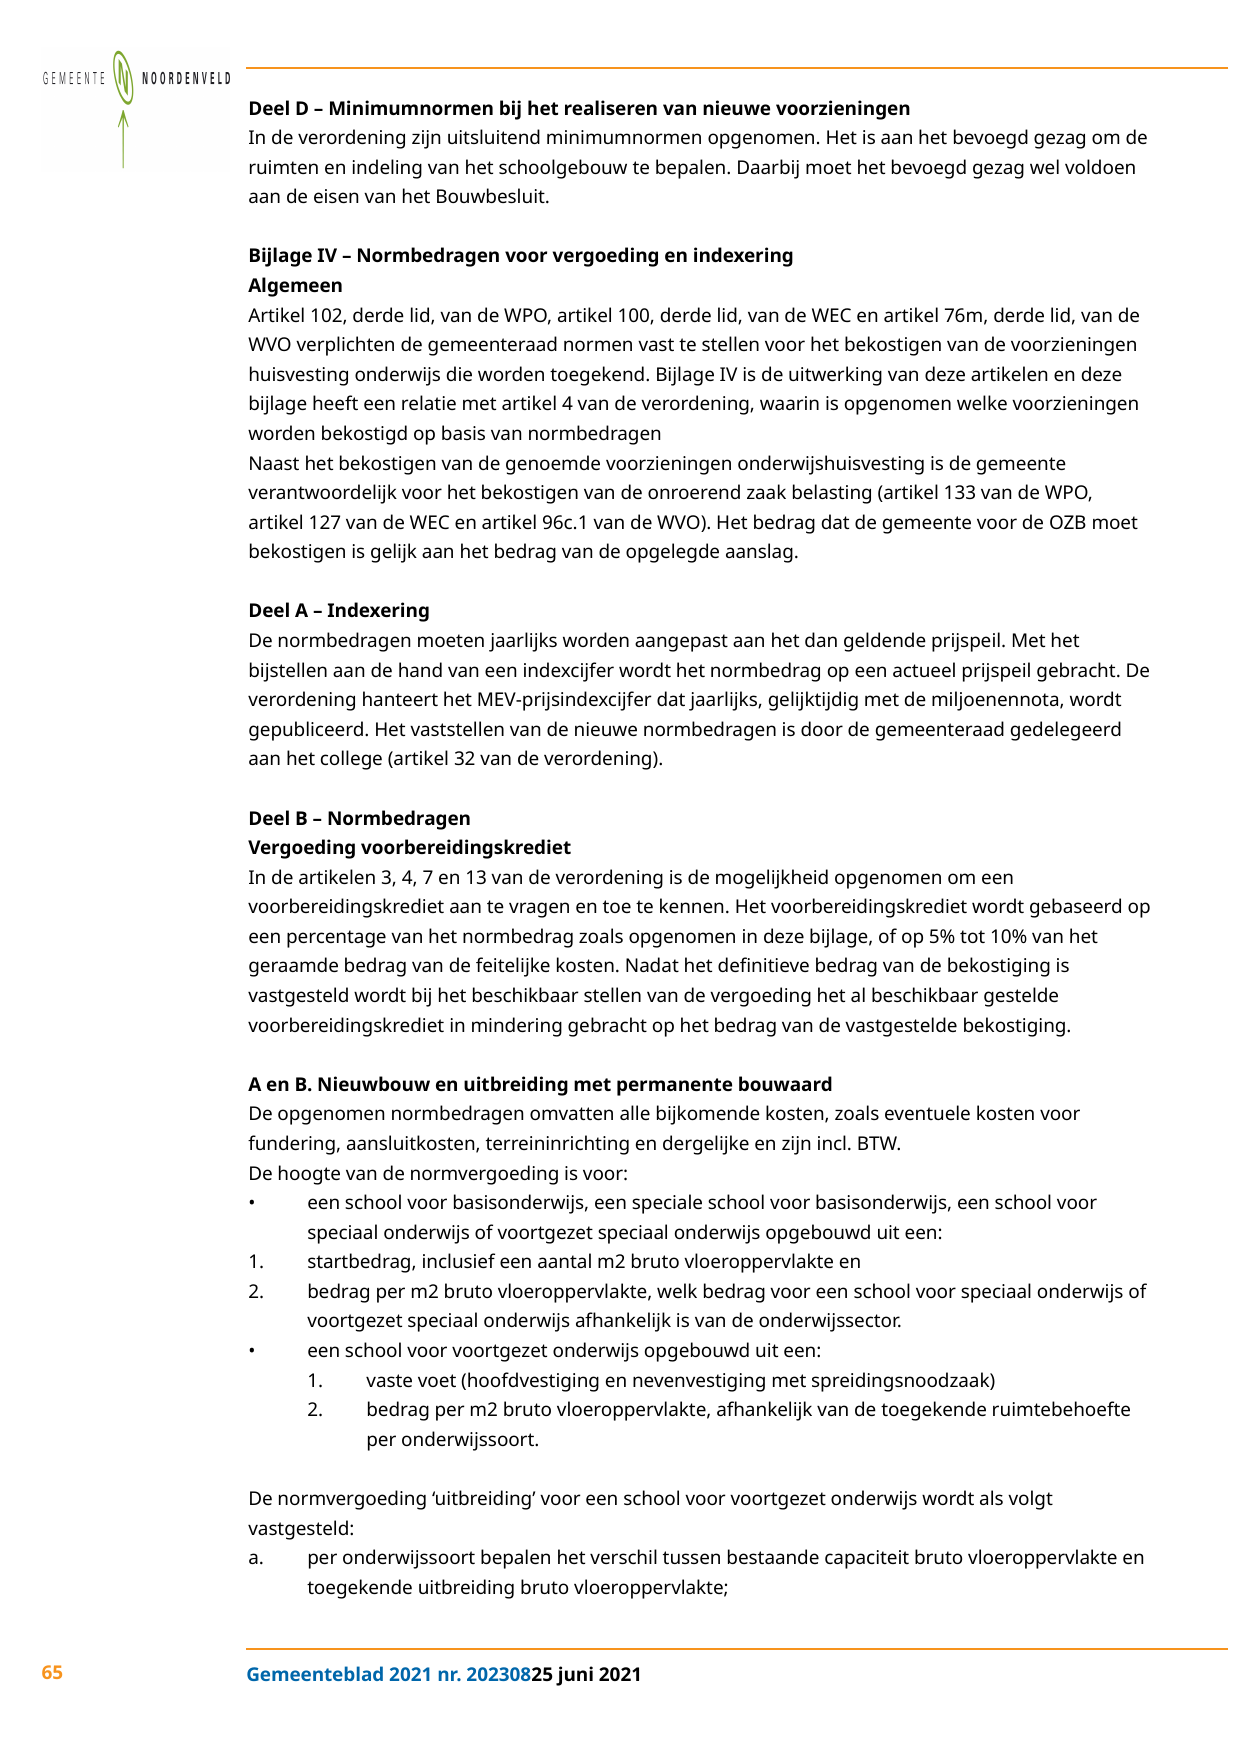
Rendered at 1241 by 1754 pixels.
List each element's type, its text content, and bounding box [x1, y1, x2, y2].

text Artikel 102, derde lid, van de WPO, artikel 100, derde lid, van de WEC en artikel 76m, derde lid, van de WVO verplichten de gemeenteraad normen vast te stellen voor het bekostigen van de voorzieningen huisvesting onderwijs die worden toegekend. Bijlage IV is de uitwerking van deze artikelen en deze bijlage heeft een relatie met artikel 4 van de verordening, waarin is opgenomen welke voorzieningen worden bekostigd op basis van normbedragen [248, 302, 1152, 446]
text Deel B – Normbedragen [248, 805, 1152, 831]
text Deel D – Minimumnormen bij het realiseren van nieuwe voorzieningen [248, 95, 1152, 121]
text Algemeen [248, 272, 1152, 298]
text De normvergoeding ‘uitbreiding’ voor een school voor voortgezet onderwijs wordt als volgt vastgesteld: [248, 1485, 1152, 1541]
text In de artikelen 3, 4, 7 en 13 van de verordening is de mogelijkheid opgenomen om een voorbereidingskrediet aan te vragen en toe te kennen. Het voorbereidingskrediet wordt gebaseerd op een percentage van het normbedrag zoals opgenomen in deze bijlage, of op 5% tot 10% van het geraamde bedrag van de feitelijke kosten. Nadat het definitieve bedrag van de bekostiging is vastgesteld wordt bij het beschikbaar stellen van de vergoeding het al beschikbaar gestelde voorbereidingskrediet in mindering gebracht op het bedrag van de vastgestelde bekostiging. [248, 864, 1152, 1038]
picture [41, 47, 231, 172]
text Bijlage IV – Normbedragen voor vergoeding en indexering [248, 243, 1152, 268]
text A en B. Nieuwbouw en uitbreiding met permanente bouwaard [248, 1071, 1152, 1097]
list startbedrag, inclusief een aantal m2 bruto vloeroppervlakte en [248, 1248, 1152, 1274]
list bedrag per m2 bruto vloeroppervlakte, welk bedrag voor een school voor speciaal onderwijs of voortgezet speciaal onderwijs afhankelijk is van de onderwijssector. [248, 1278, 1152, 1333]
list bedrag per m2 bruto vloeroppervlakte, afhankelijk van de toegekende ruimtebehoefte per onderwijssoort. [307, 1396, 1152, 1452]
text Naast het bekostigen van de genoemde voorzieningen onderwijshuisvesting is de gemeente verantwoordelijk voor het bekostigen van de onroerend zaak belasting (artikel 133 van de WPO, artikel 127 van de WEC en artikel 96c.1 van de WVO). Het bedrag dat de gemeente voor de OZB moet bekostigen is gelijk aan het bedrag van de opgelegde aanslag. [248, 450, 1152, 564]
text De opgenomen normbedragen omvatten alle bijkomende kosten, zoals eventuele kosten voor fundering, aansluitkosten, terreininrichting en dergelijke en zijn incl. BTW. [248, 1101, 1152, 1156]
text Deel A – Indexering [248, 598, 1152, 623]
text In de verordening zijn uitsluitend minimumnormen opgenomen. Het is aan het bevoegd gezag om de ruimten en indeling van het schoolgebouw te bepalen. Daarbij moet het bevoegd gezag wel voldoen aan de eisen van het Bouwbesluit. [248, 124, 1152, 209]
list vaste voet (hoofdvestiging en nevenvestiging met spreidingsnoodzaak) [307, 1367, 1152, 1393]
text Vergoeding voorbereidingskrediet [248, 834, 1152, 860]
text De normbedragen moeten jaarlijks worden aangepast aan het dan geldende prijspeil. Met het bijstellen aan de hand van een indexcijfer wordt het normbedrag op een actueel prijspeil gebracht. De verordening hanteert het MEV-prijsindexcijfer dat jaarlijks, gelijktijdig met de miljoenennota, wordt gepubliceerd. Het vaststellen van de nieuwe normbedragen is door de gemeenteraad gedelegeerd aan het college (artikel 32 van de verordening). [248, 627, 1152, 771]
list een school voor basisonderwijs, een speciale school voor basisonderwijs, een school voor speciaal onderwijs of voortgezet speciaal onderwijs opgebouwd uit een: [248, 1189, 1152, 1245]
list een school voor voortgezet onderwijs opgebouwd uit een: [248, 1337, 1152, 1363]
list per onderwijssoort bepalen het verschil tussen bestaande capaciteit bruto vloeroppervlakte en toegekende uitbreiding bruto vloeroppervlakte; [248, 1544, 1152, 1600]
text De hoogte van de normvergoeding is voor: [248, 1160, 1152, 1186]
